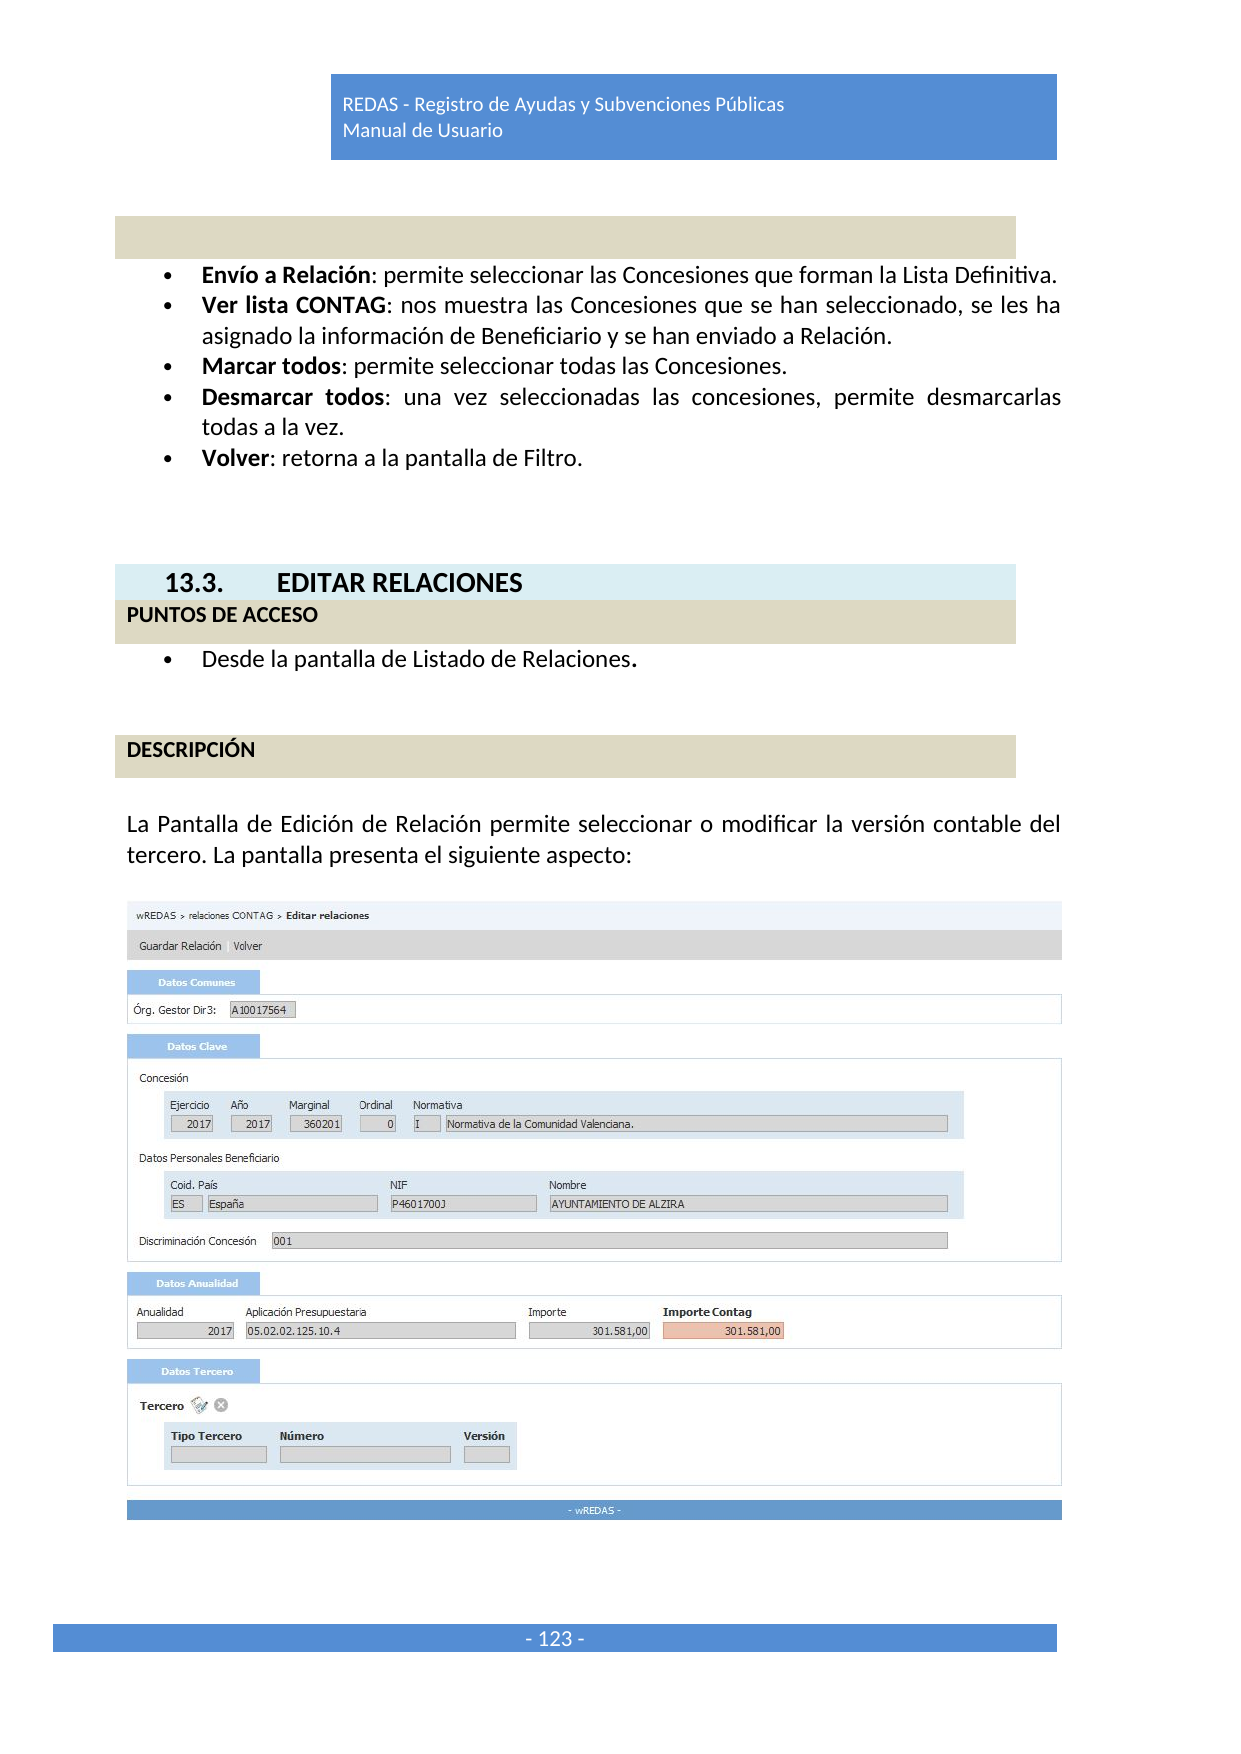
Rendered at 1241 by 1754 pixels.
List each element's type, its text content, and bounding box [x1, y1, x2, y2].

list Volver: retorna a la pantalla de Filtro. [164, 442, 1062, 472]
table_header DESCRIPCIÓN [115, 735, 1016, 778]
list Ver lista CONTAG: nos muestra las Concesiones que se han seleccionado, se les ha asignado la información de Beneficiario y se han enviado a Relación. [164, 289, 1062, 350]
list Desmarcar todos: una vez seleccionadas las concesiones, permite desmarcarlas todas a la vez. [164, 381, 1062, 442]
table_header EDITAR RELACIONES [115, 564, 1016, 600]
list Envío a Relación: permite seleccionar las Concesiones que forman la Lista Definitiva. [164, 259, 1062, 289]
table_header [115, 216, 1016, 259]
table_header PUNTOS DE ACCESO [115, 600, 1016, 644]
list Marcar todos: permite seleccionar todas las Concesiones. [164, 350, 1062, 381]
text La Pantalla de Edición de Relación permite seleccionar o modificar la versión contable del tercero. La pantalla presenta el siguiente aspecto: [127, 808, 1062, 869]
picture [126, 900, 1063, 1521]
list Desde la pantalla de Listado de Relaciones. [164, 644, 1062, 674]
